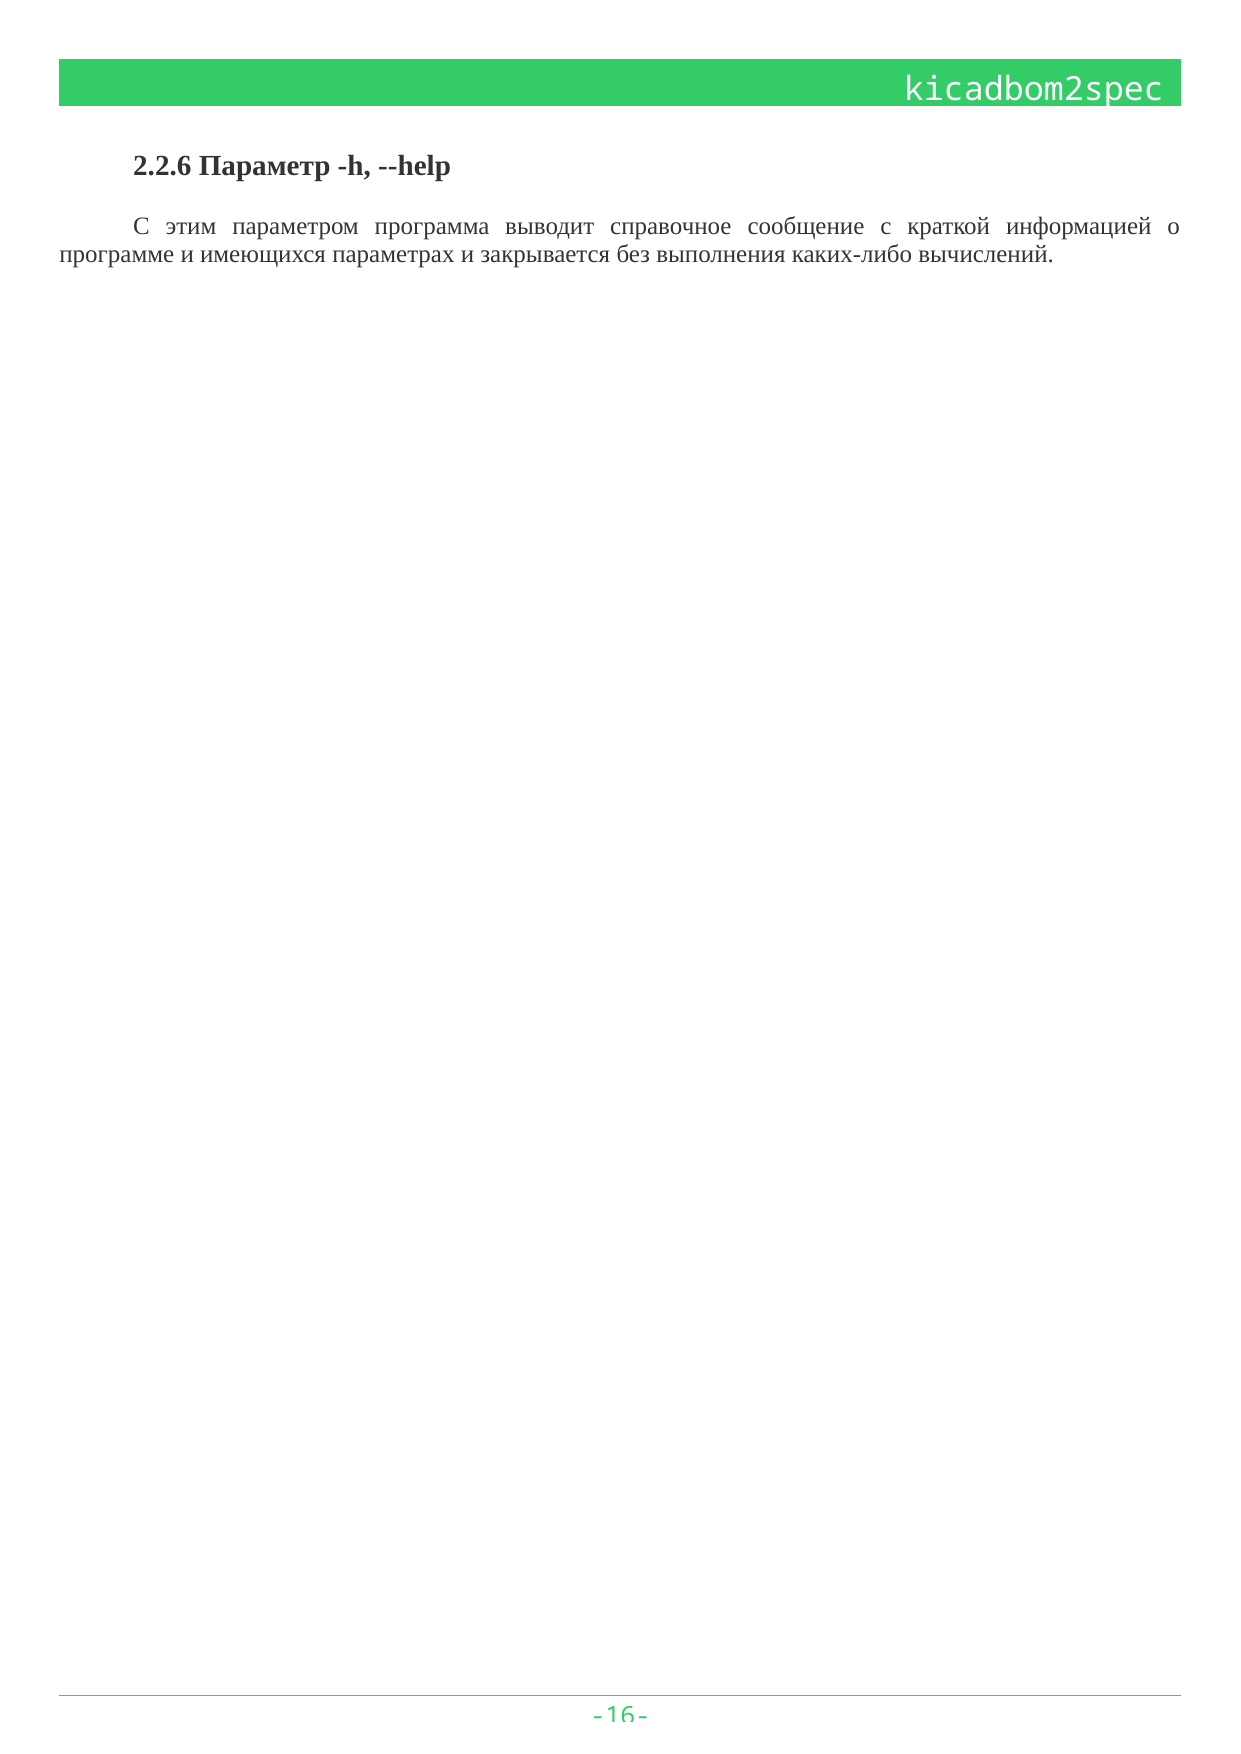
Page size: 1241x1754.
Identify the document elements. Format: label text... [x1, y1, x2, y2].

text С этим параметром программа выводит справочное сообщение с краткой информацией о программе и имеющихся параметрах и закрывается без выполнения каких-либо вычислений. [59, 211, 1181, 268]
subtitle 2.2.6 Параметр -h, --help [133, 148, 1181, 181]
